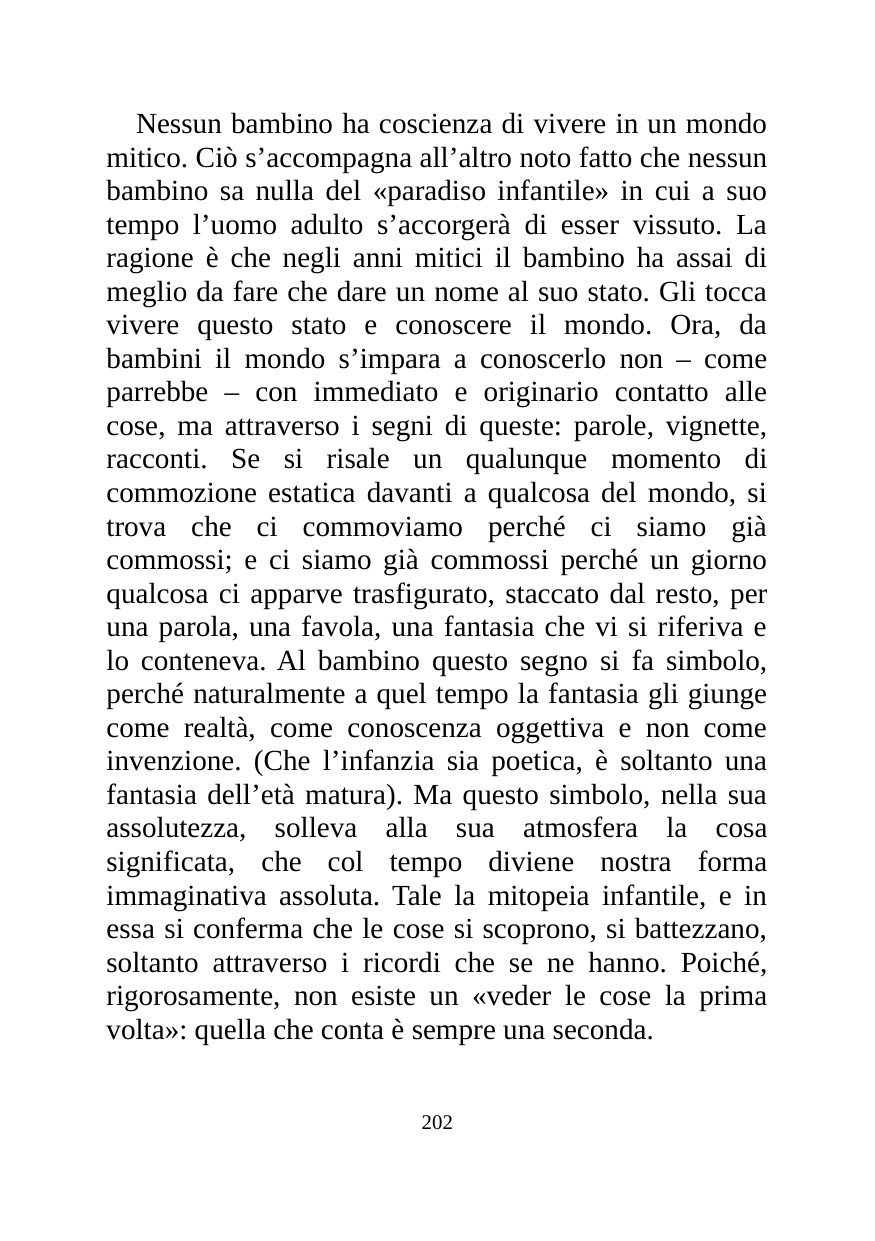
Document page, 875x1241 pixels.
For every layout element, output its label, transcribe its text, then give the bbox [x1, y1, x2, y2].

text Nessun bambino ha coscienza di vivere in un mondo mitico. Ciò s’accompagna all’altro noto fatto che nessun bambino sa nulla del «paradiso infantile» in cui a suo tempo l’uomo adulto s’accorgerà di esser vissuto. La ragione è che negli anni mitici il bambino ha assai di meglio da fare che dare un nome al suo stato. Gli tocca vivere questo stato e conoscere il mondo. Ora, da bambini il mondo s’impara a conoscerlo non – come parrebbe – con immediato e originario contatto alle cose, ma attraverso i segni di queste: parole, vignette, racconti. Se si risale un qualunque momento di commozione estatica davanti a qualcosa del mondo, si trova che ci commoviamo perché ci siamo già commossi; e ci siamo già commossi perché un giorno qualcosa ci apparve trasfigurato, staccato dal resto, per una parola, una favola, una fantasia che vi si riferiva e lo conteneva. Al bambino questo segno si fa simbolo, perché naturalmente a quel tempo la fantasia gli giunge come realtà, come conoscenza oggettiva e non come invenzione. (Che l’infanzia sia poetica, è soltanto una fantasia dell’età matura). Ma questo simbolo, nella sua assolutezza, solleva alla sua atmosfera la cosa significata, che col tempo diviene nostra forma immaginativa assoluta. Tale la mitopeia infantile, e in essa si conferma che le cose si scoprono, si battezzano, soltanto attraverso i ricordi che se ne hanno. Poiché, rigorosamente, non esiste un «veder le cose la prima volta»: quella che conta è sempre una seconda. [106, 106, 768, 1045]
